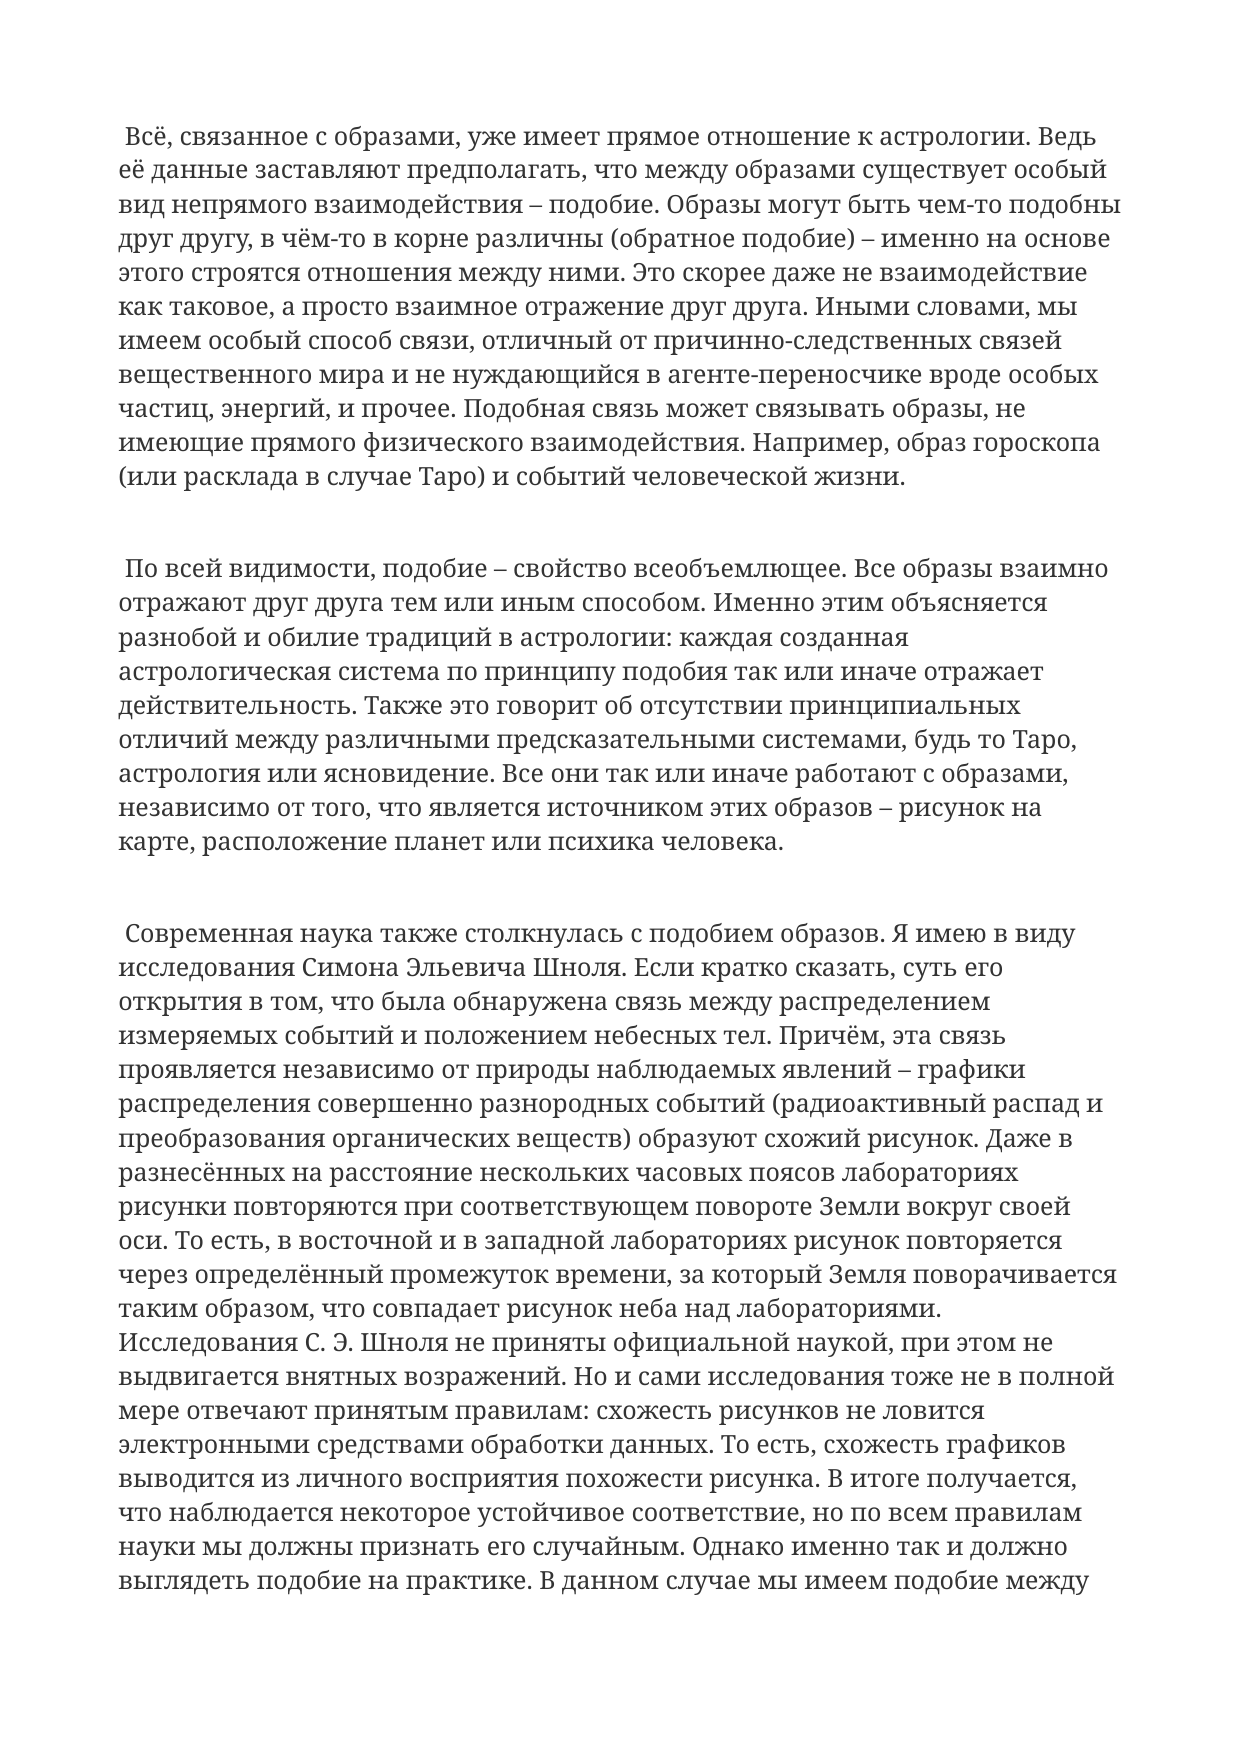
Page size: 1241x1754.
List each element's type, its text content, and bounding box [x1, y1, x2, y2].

text Всё, связанное с образами, уже имеет прямое отношение к астрологии. Ведь её данные заставляют предполагать, что между образами существует особый вид непрямого взаимодействия – подобие. Образы могут быть чем-то подобны друг другу, в чём-то в корне различны (обратное подобие) – именно на основе этого строятся отношения между ними. Это скорее даже не взаимодействие как таковое, а просто взаимное отражение друг друга. Иными словами, мы имеем особый способ связи, отличный от причинно-следственных связей вещественного мира и не нуждающийся в агенте-переносчике вроде особых частиц, энергий, и прочее. Подобная связь может связывать образы, не имеющие прямого физического взаимодействия. Например, образ гороскопа (или расклада в случае Таро) и событий человеческой жизни. [118, 118, 1122, 535]
text Современная наука также столкнулась с подобием образов. Я имею в виду исследования Симона Эльевича Шноля. Если кратко сказать, суть его открытия в том, что была обнаружена связь между распределением измеряемых событий и положением небесных тел. Причём, эта связь проявляется независимо от природы наблюдаемых явлений – графики распределения совершенно разнородных событий (радиоактивный распад и преобразования органических веществ) образуют схожий рисунок. Даже в разнесённых на расстояние нескольких часовых поясов лабораториях рисунки повторяются при соответствующем повороте Земли вокруг своей оси. То есть, в восточной и в западной лабораториях рисунок повторяется через определённый промежуток времени, за который Земля поворачивается таким образом, что совпадает рисунок неба над лабораториями. Исследования С. Э. Шноля не приняты официальной наукой, при этом не выдвигается внятных возражений. Но и сами исследования тоже не в полной мере отвечают принятым правилам: схожесть рисунков не ловится электронными средствами обработки данных. То есть, схожесть графиков выводится из личного восприятия похожести рисунка. В итоге получается, что наблюдается некоторое устойчивое соответствие, но по всем правилам науки мы должны признать его случайным. Однако именно так и должно выглядеть подобие на практике. В данном случае мы имеем подобие между [118, 916, 1122, 1597]
text По всей видимости, подобие – свойство всеобъемлющее. Все образы взаимно отражают друг друга тем или иным способом. Именно этим объясняется разнобой и обилие традиций в астрологии: каждая созданная астрологическая система по принципу подобия так или иначе отражает действительность. Также это говорит об отсутствии принципиальных отличий между различными предсказательными системами, будь то Таро, астрология или ясновидение. Все они так или иначе работают с образами, независимо от того, что является источником этих образов – рисунок на карте, расположение планет или психика человека. [118, 551, 1122, 900]
